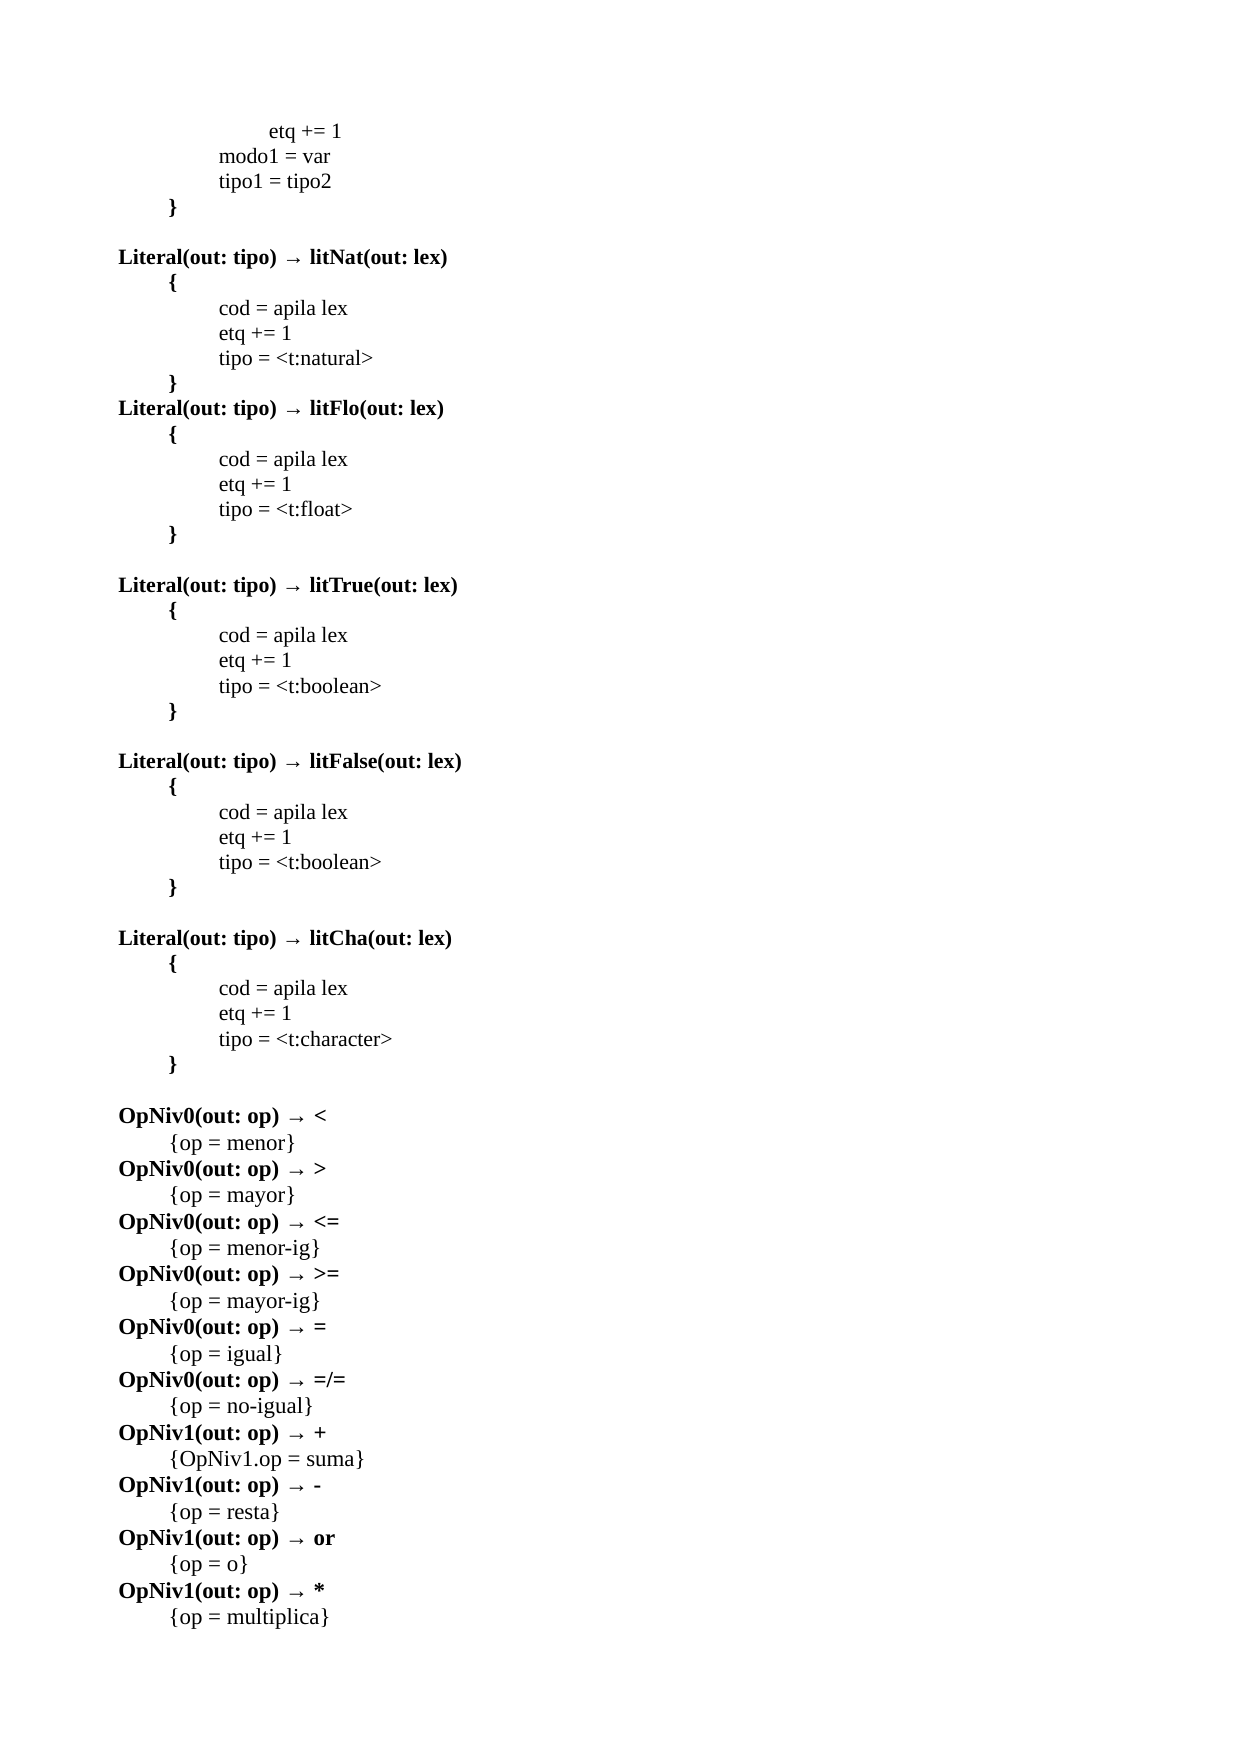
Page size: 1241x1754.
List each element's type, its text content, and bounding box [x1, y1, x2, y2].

text OpNiv0(out: op) → >= [118, 1261, 1122, 1287]
text {op = no-igual} [118, 1392, 1122, 1419]
text cod = apila lex [168, 975, 1122, 1000]
text {op = menor} [118, 1129, 1122, 1155]
text cod = apila lex [168, 446, 1122, 471]
text { [168, 950, 1122, 975]
text OpNiv0(out: op) → <= [118, 1208, 1122, 1234]
text { [168, 773, 1122, 799]
text Literal(out: tipo) → litCha(out: lex) [118, 925, 1122, 950]
text } [168, 698, 1122, 723]
text OpNiv0(out: op) → < [118, 1102, 1122, 1129]
text {op = igual} [118, 1339, 1122, 1366]
text Literal(out: tipo) → litFalse(out: lex) [118, 748, 1122, 773]
text OpNiv0(out: op) → =/= [118, 1366, 1122, 1392]
text {op = multiplica} [118, 1603, 1122, 1629]
text { [168, 421, 1122, 446]
text etq += 1 [168, 824, 1122, 849]
text } [168, 521, 1122, 547]
text tipo = <t:float> [168, 496, 1122, 521]
text etq += 1 [168, 471, 1122, 496]
text tipo1 = tipo2 [168, 168, 1122, 194]
text OpNiv1(out: op) → or [118, 1524, 1122, 1550]
text tipo = <t:boolean> [168, 673, 1122, 698]
text tipo = <t:character> [168, 1026, 1122, 1051]
text Literal(out: tipo) → litTrue(out: lex) [118, 572, 1122, 597]
text modo1 = var [168, 143, 1122, 168]
text } [168, 1051, 1122, 1076]
text } [168, 874, 1122, 899]
text OpNiv1(out: op) → - [118, 1471, 1122, 1498]
text Literal(out: tipo) → litFlo(out: lex) [118, 395, 1122, 421]
text etq += 1 [168, 320, 1122, 345]
text tipo = <t:boolean> [168, 849, 1122, 874]
text cod = apila lex [168, 294, 1122, 320]
text } [168, 370, 1122, 395]
text OpNiv1(out: op) → + [118, 1419, 1122, 1445]
text {OpNiv1.op = suma} [118, 1445, 1122, 1471]
text {op = mayor-ig} [118, 1287, 1122, 1313]
text OpNiv1(out: op) → * [118, 1577, 1122, 1603]
text etq += 1 [168, 647, 1122, 673]
text etq += 1 [168, 118, 1122, 143]
text { [168, 597, 1122, 622]
text } [168, 194, 1122, 219]
text Literal(out: tipo) → litNat(out: lex) [118, 244, 1122, 269]
text {op = resta} [118, 1498, 1122, 1524]
text etq += 1 [168, 1000, 1122, 1026]
text { [168, 269, 1122, 294]
text cod = apila lex [168, 799, 1122, 824]
text {op = menor-ig} [118, 1234, 1122, 1261]
text cod = apila lex [168, 622, 1122, 647]
text {op = mayor} [118, 1181, 1122, 1208]
text {op = o} [118, 1550, 1122, 1577]
text OpNiv0(out: op) → = [118, 1313, 1122, 1339]
text OpNiv0(out: op) → > [118, 1155, 1122, 1181]
text tipo = <t:natural> [168, 345, 1122, 370]
